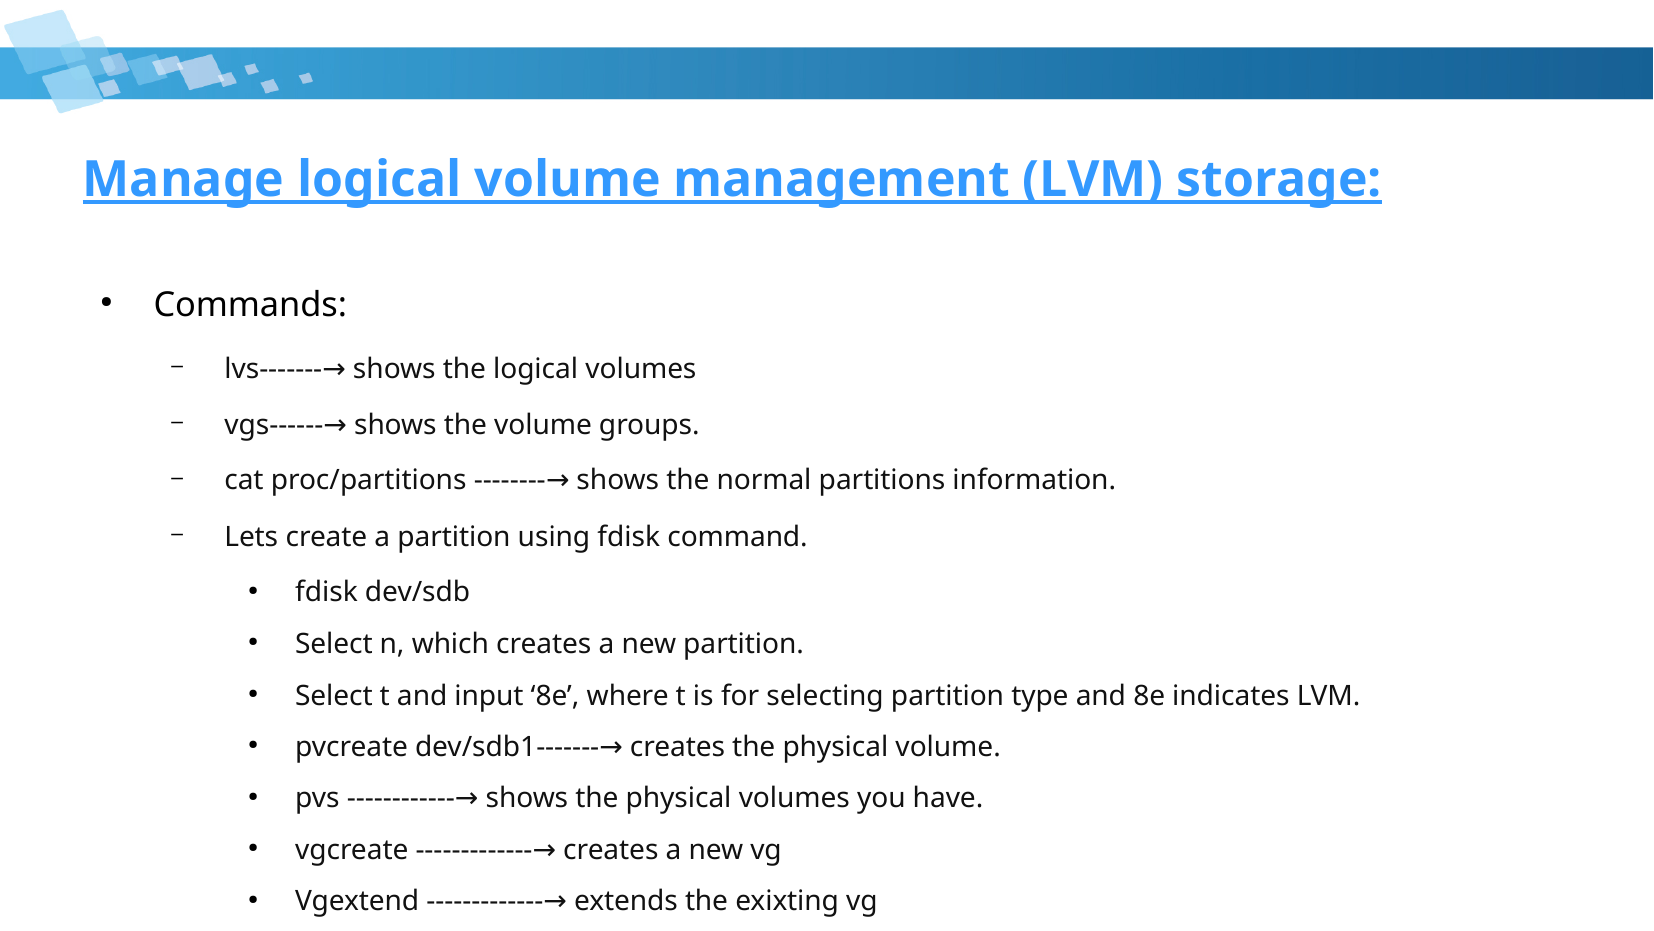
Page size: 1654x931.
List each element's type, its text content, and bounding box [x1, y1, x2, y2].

list Commands: lvs-------→ shows the logical volumes vgs------→ shows the volume groups. cat proc/partitions --------→ shows the normal partitions information. Lets create a partition using fdisk command. fdisk dev/sdb Select n, which creates a new partition. Select t and input ‘8e’, where t is for selecting partition type and 8e indicates LVM. pvcreate dev/sdb1-------→ creates the physical volume. pvs ------------→ shows the physical volumes you have. vgcreate -------------→ creates a new vg Vgextend -------------→ extends the exixting vg Vgs Vgextend rhel dev/sdb1 -----------→ extends the volume group called rhel [82, 279, 1571, 931]
title Manage logical volume management (LVM) storage: [82, 99, 1571, 255]
picture [0, 0, 1653, 929]
